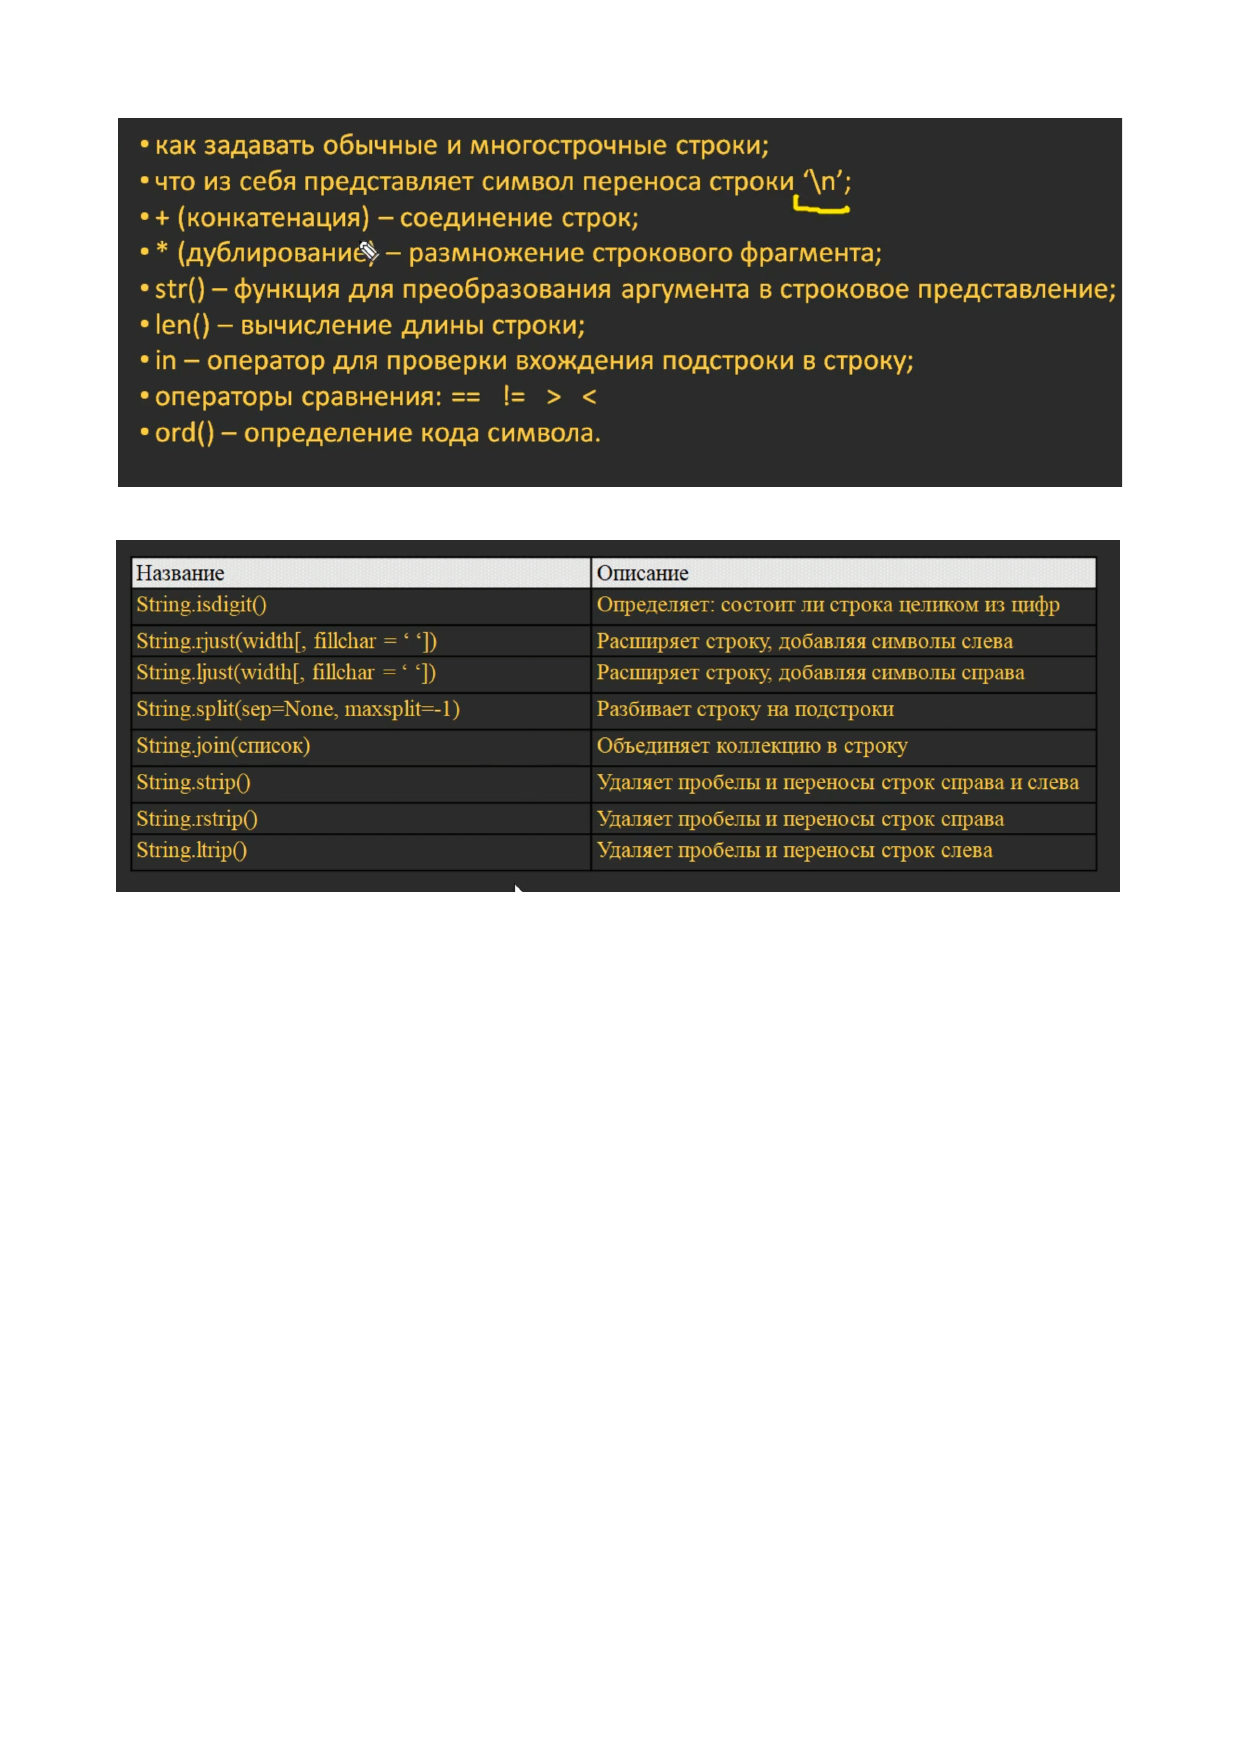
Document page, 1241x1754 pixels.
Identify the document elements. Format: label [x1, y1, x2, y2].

picture [116, 540, 1120, 892]
picture [118, 118, 1123, 487]
